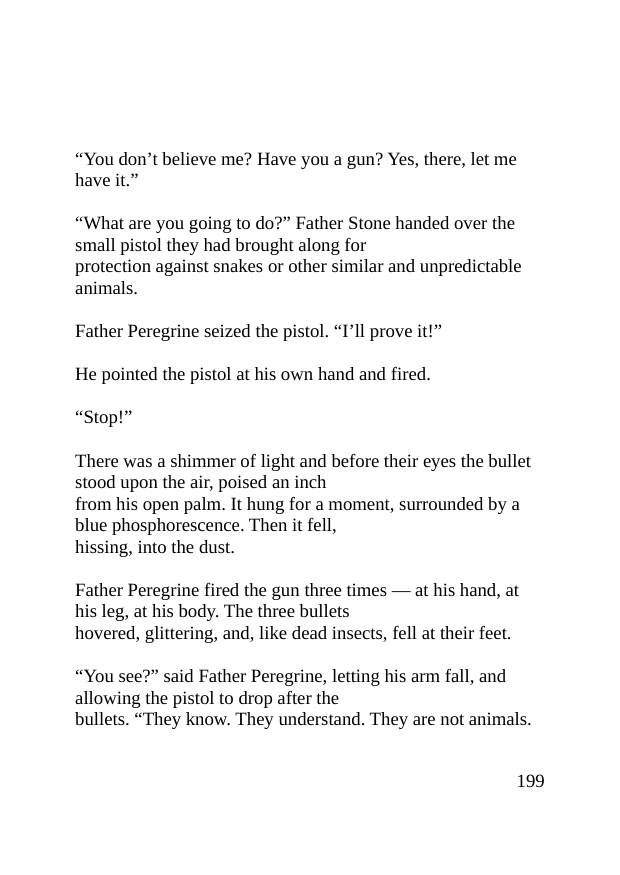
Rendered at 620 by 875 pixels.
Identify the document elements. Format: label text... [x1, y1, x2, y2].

text “You don’t believe me? Have you a gun? Yes, there, let me have it.” “What are you going to do?” Father Stone handed over the small pistol they had brought along for protection against snakes or other similar and unpredictable animals. Father Peregrine seized the pistol. “I’ll prove it!” He pointed the pistol at his own hand and fired. “Stop!” There was a shimmer of light and before their eyes the bullet stood upon the air, poised an inch from his open palm. It hung for a moment, surrounded by a blue phosphorescence. Then it fell, hissing, into the dust. Father Peregrine fired the gun three times — at his hand, at his leg, at his body. The three bullets hovered, glittering, and, like dead insects, fell at their feet. “You see?” said Father Peregrine, letting his arm fall, and allowing the pistol to drop after the bullets. “They know. They understand. They are not animals. [75, 126, 544, 730]
